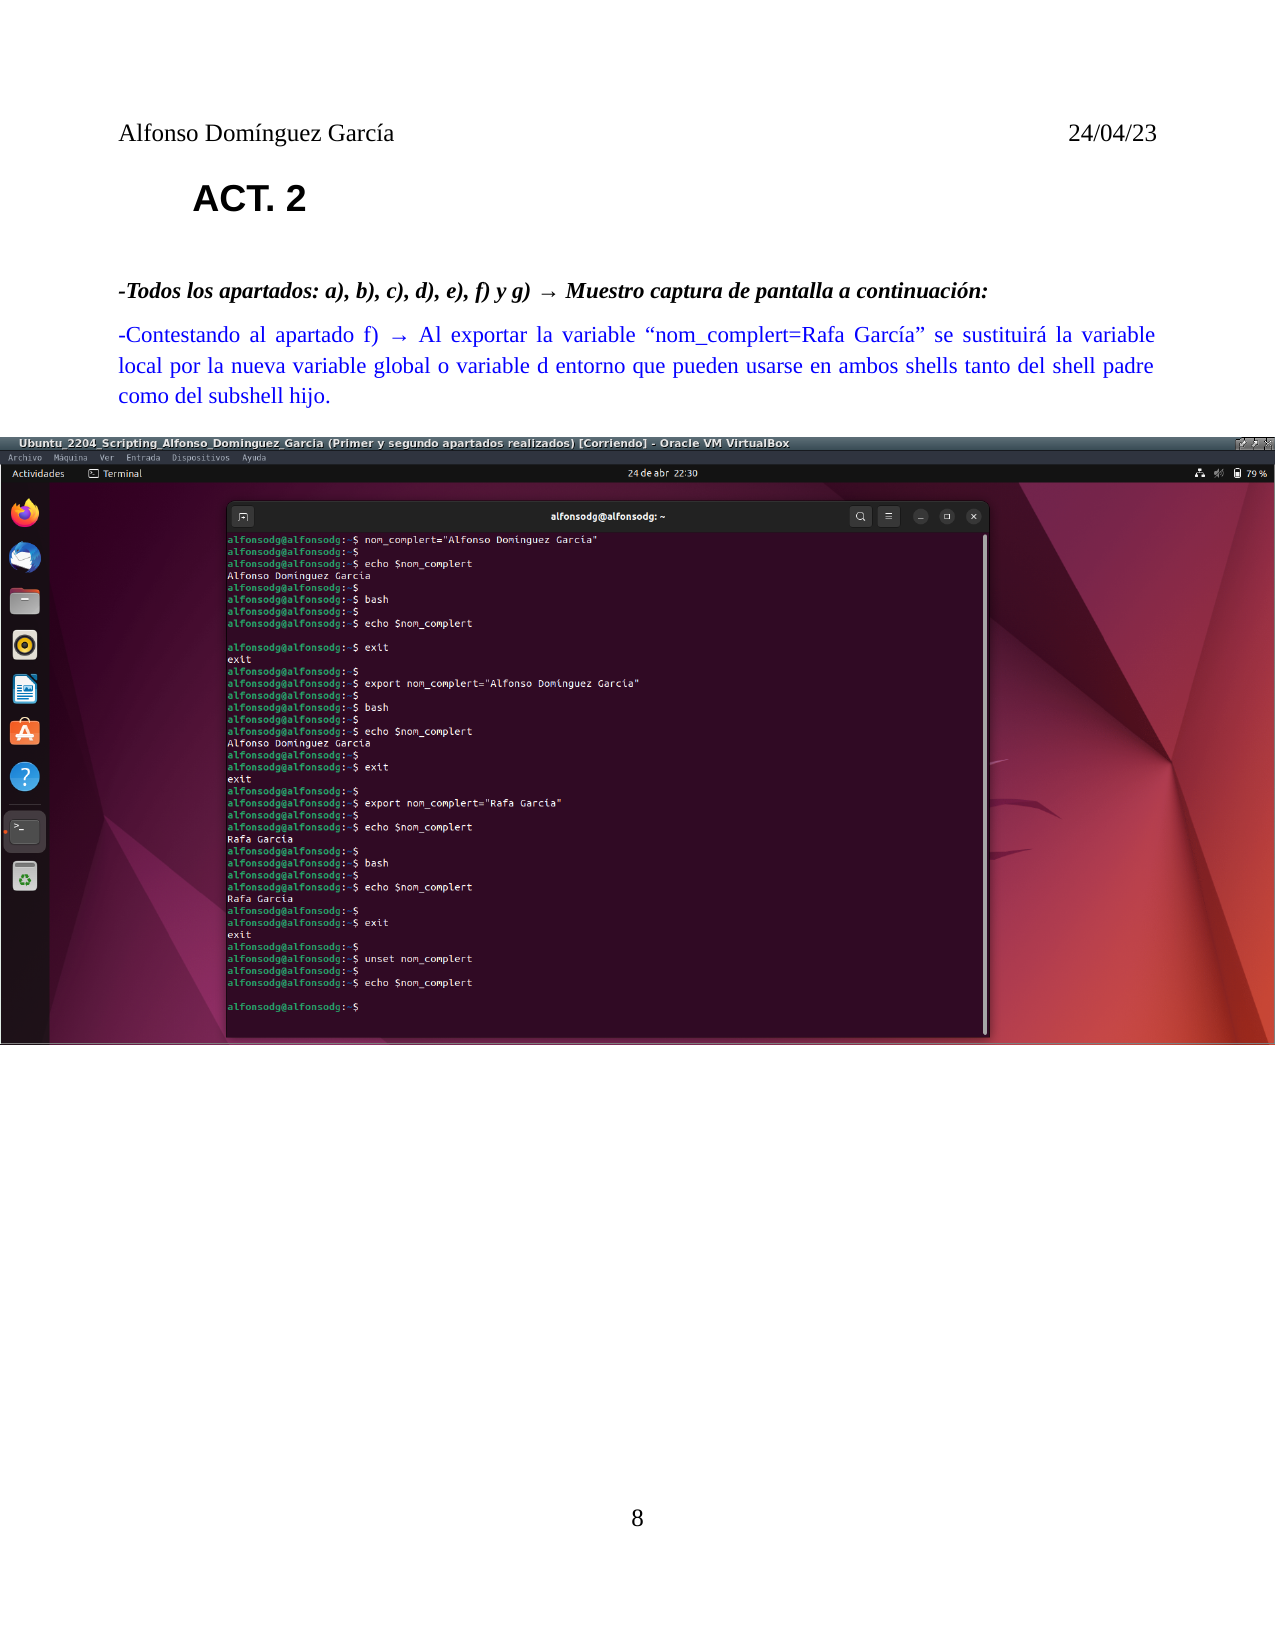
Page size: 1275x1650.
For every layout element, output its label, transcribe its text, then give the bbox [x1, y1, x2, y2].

text -Contestando al apartado f) → Al exportar la variable “nom_complert=Rafa García” se sustituirá la variable local por la nueva variable global o variable d entorno que pueden usarse en ambos shells tanto del shell padre como del subshell hijo. [118, 322, 1157, 408]
text -Todos los apartados: a), b), c), d), e), f) y g) → Muestro captura de pantalla a continuación: [118, 277, 1157, 303]
subtitle ACT. 2 [118, 176, 1157, 219]
picture [0, 437, 1275, 1045]
